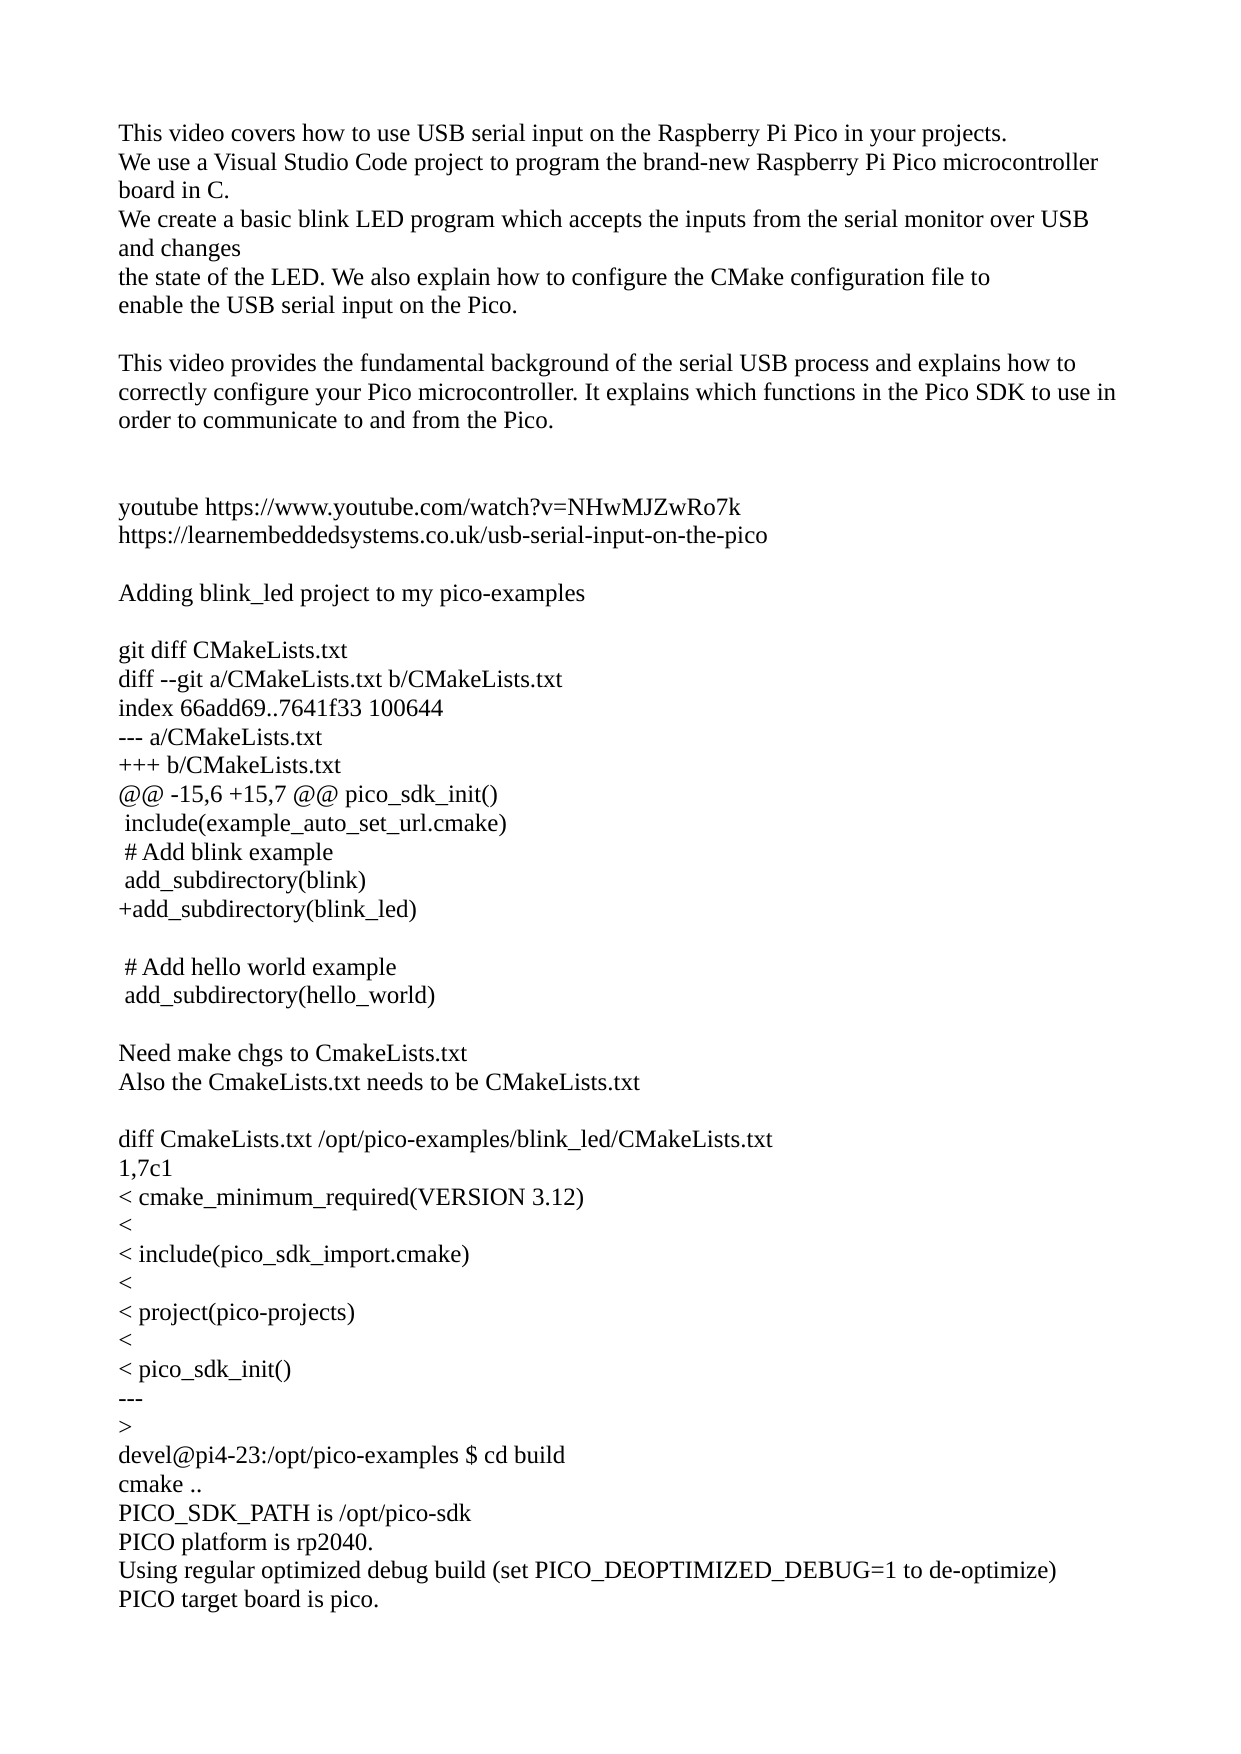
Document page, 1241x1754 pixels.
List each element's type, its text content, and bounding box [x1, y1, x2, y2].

text < pico_sdk_init() [118, 1354, 1122, 1383]
text This video provides the fundamental background of the serial USB process and explains how to correctly configure your Pico microcontroller. It explains which functions in the Pico SDK to use in order to communicate to and from the Pico. [118, 348, 1122, 434]
text --- a/CMakeLists.txt [118, 722, 1122, 751]
text devel@pi4-23:/opt/pico-examples $ cd build [118, 1441, 1122, 1469]
text git diff CMakeLists.txt [118, 636, 1122, 664]
text < project(pico-projects) [118, 1297, 1122, 1326]
text PICO platform is rp2040. [118, 1527, 1122, 1556]
text < include(pico_sdk_import.cmake) [118, 1239, 1122, 1268]
text < [118, 1268, 1122, 1297]
text include(example_auto_set_url.cmake) [118, 808, 1122, 837]
text youtube https://www.youtube.com/watch?v=NHwMJZwRo7k [118, 492, 1122, 521]
text +++ b/CMakeLists.txt [118, 751, 1122, 779]
text add_subdirectory(blink) [118, 866, 1122, 894]
text Using regular optimized debug build (set PICO_DEOPTIMIZED_DEBUG=1 to de-optimize) [118, 1556, 1122, 1584]
text # Add hello world example [118, 952, 1122, 981]
text This video covers how to use USB serial input on the Raspberry Pi Pico in your projects. [118, 118, 1122, 147]
text diff --git a/CMakeLists.txt b/CMakeLists.txt [118, 664, 1122, 693]
text # Add blink example [118, 837, 1122, 866]
text cmake .. [118, 1469, 1122, 1498]
text add_subdirectory(hello_world) [118, 981, 1122, 1009]
text < cmake_minimum_required(VERSION 3.12) [118, 1182, 1122, 1211]
text Also the CmakeLists.txt needs to be CMakeLists.txt [118, 1067, 1122, 1096]
text 1,7c1 [118, 1153, 1122, 1182]
text PICO_SDK_PATH is /opt/pico-sdk [118, 1498, 1122, 1527]
text @@ -15,6 +15,7 @@ pico_sdk_init() [118, 779, 1122, 808]
text We create a basic blink LED program which accepts the inputs from the serial monitor over USB and changes [118, 204, 1122, 262]
text +add_subdirectory(blink_led) [118, 894, 1122, 923]
text --- [118, 1383, 1122, 1412]
text Adding blink_led project to my pico-examples [118, 578, 1122, 607]
text the state of the LED. We also explain how to configure the CMake configuration file to [118, 262, 1122, 291]
text diff CmakeLists.txt /opt/pico-examples/blink_led/CMakeLists.txt [118, 1124, 1122, 1153]
text < [118, 1211, 1122, 1239]
text > [118, 1412, 1122, 1441]
text We use a Visual Studio Code project to program the brand-new Raspberry Pi Pico microcontroller board in C. [118, 147, 1122, 204]
text enable the USB serial input on the Pico. [118, 291, 1122, 319]
text < [118, 1326, 1122, 1354]
text PICO target board is pico. [118, 1584, 1122, 1613]
text https://learnembeddedsystems.co.uk/usb-serial-input-on-the-pico [118, 521, 1122, 549]
text index 66add69..7641f33 100644 [118, 693, 1122, 722]
text Need make chgs to CmakeLists.txt [118, 1038, 1122, 1067]
